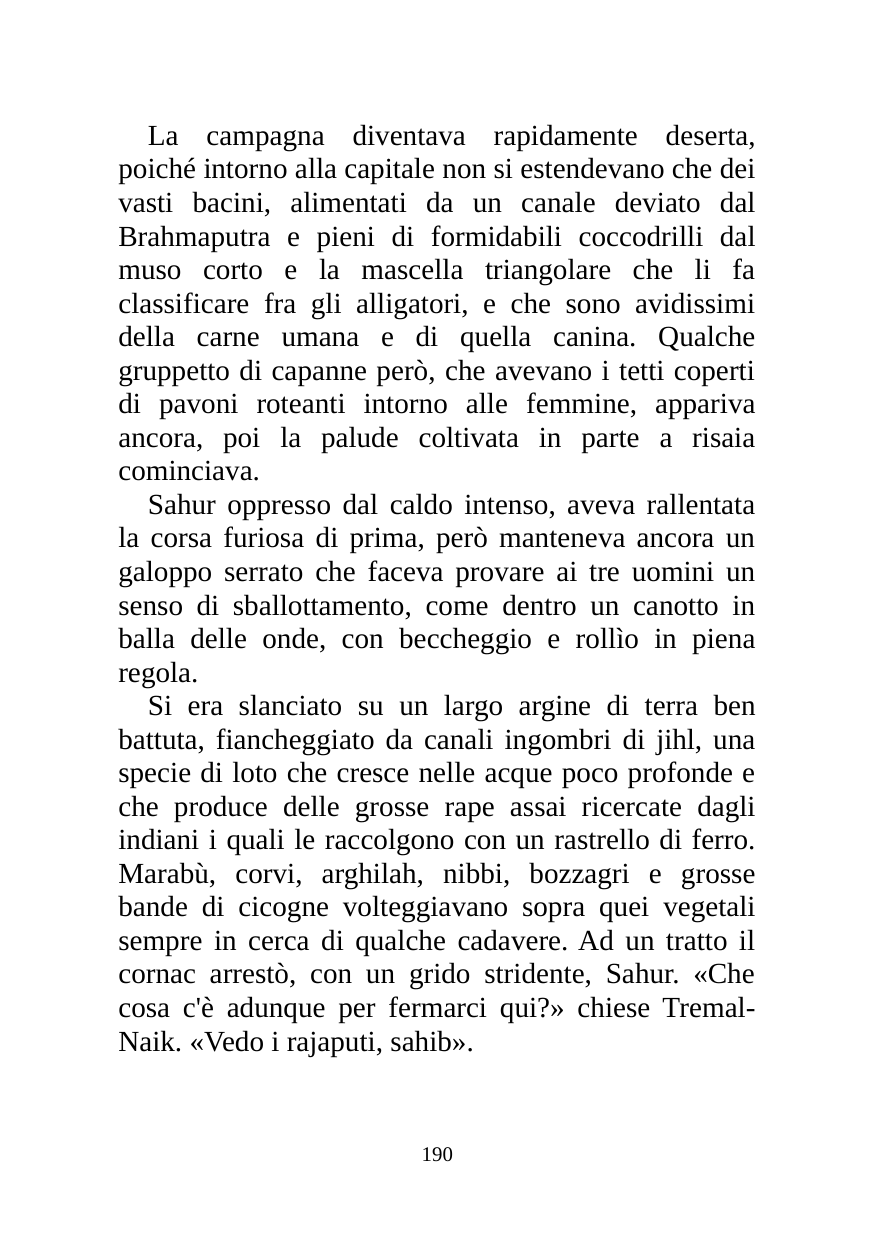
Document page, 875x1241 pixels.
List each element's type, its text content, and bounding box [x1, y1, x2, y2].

text La campagna diventava rapidamente deserta, poiché intorno alla capitale non si estendevano che dei vasti bacini, alimentati da un canale deviato dal Brahmaputra e pieni di formidabili coccodrilli dal muso corto e la mascella triangolare che li fa classificare fra gli alligatori, e che sono avidissimi della carne umana e di quella canina. Qualche gruppetto di capanne però, che avevano i tetti coperti di pavoni roteanti intorno alle femmine, appariva ancora, poi la palude coltivata in parte a risaia cominciava. [118, 118, 756, 487]
text Si era slanciato su un largo argine di terra ben battuta, fiancheggiato da canali ingombri di jihl, una specie di loto che cresce nelle acque poco profonde e che produce delle grosse rape assai ricercate dagli indiani i quali le raccolgono con un rastrello di ferro. Marabù, corvi, arghilah, nibbi, bozzagri e grosse bande di cicogne volteggiavano sopra quei vegetali sempre in cerca di qualche cadavere. Ad un tratto il cornac arrestò, con un grido stridente, Sahur. «Che cosa c'è adunque per fermarci qui?» chiese Tremal-Naik. «Vedo i rajaputi, sahib». [118, 688, 756, 1057]
text Sahur oppresso dal caldo intenso, aveva rallentata la corsa furiosa di prima, però manteneva ancora un galoppo serrato che faceva provare ai tre uomini un senso di sballottamento, come dentro un canotto in balla delle onde, con beccheggio e rollìo in piena regola. [118, 487, 756, 688]
